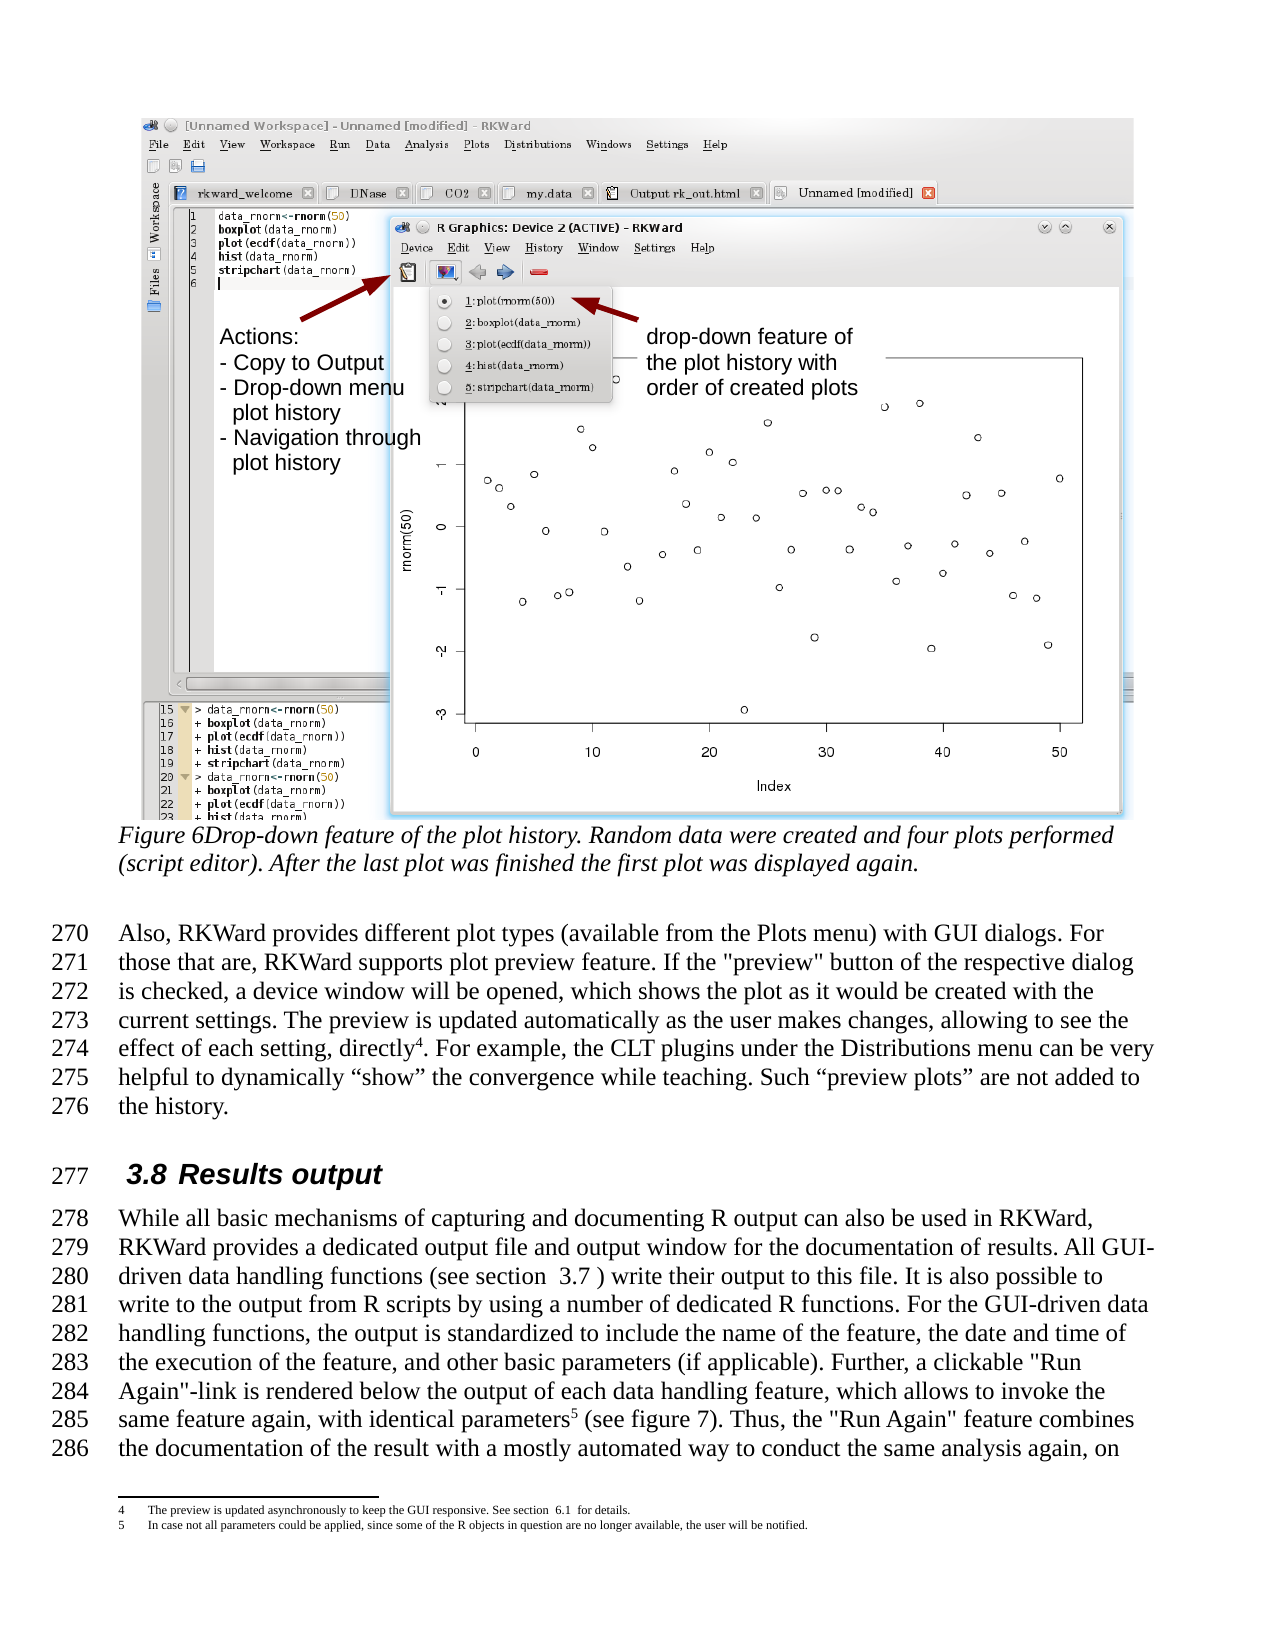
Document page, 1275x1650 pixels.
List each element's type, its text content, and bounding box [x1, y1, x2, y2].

text In case not all parameters could be applied, since some of the R objects in question are no longer available, the user will be notified. [118, 1517, 1157, 1532]
text Also, RKWard provides different plot types (available from the Plots menu) with GUI dialogs. For those that are, RKWard supports plot preview feature. If the "preview" button of the respective dialog is checked, a device window will be opened, which shows the plot as it would be created with the current settings. The preview is updated automatically as the user makes changes, allowing to see the effect of each setting, directly. For example, the CLT plugins under the Distributions menu can be very helpful to dynamically “show” the convergence while teaching. Such “preview plots” are not added to the history. [118, 918, 1157, 1120]
text While all basic mechanisms of capturing and documenting R output can also be used in RKWard, RKWard provides a dedicated output file and output window for the documentation of results. All GUI-driven data handling functions (see section 3.7 ) write their output to this file. It is also possible to write to the output from R scripts by using a number of dedicated R functions. For the GUI-driven data handling functions, the output is standardized to include the name of the feature, the date and time of the execution of the feature, and other basic parameters (if applicable). Further, a clickable "Run Again"-link is rendered below the output of each data handling feature, which allows to invoke the same feature again, with identical parameters (see figure 7). Thus, the "Run Again" feature combines the documentation of the result with a mostly automated way to conduct the same analysis again, on [118, 1203, 1157, 1462]
subtitle Results output [118, 1157, 1157, 1191]
text Figure 6Drop-down feature of the plot history. Random data were created and four plots performed (script editor). After the last plot was finished the first plot was displayed again. [118, 131, 1157, 877]
text The preview is updated asynchronously to keep the GUI responsive. See section 6.1 for details. [118, 1503, 1157, 1517]
